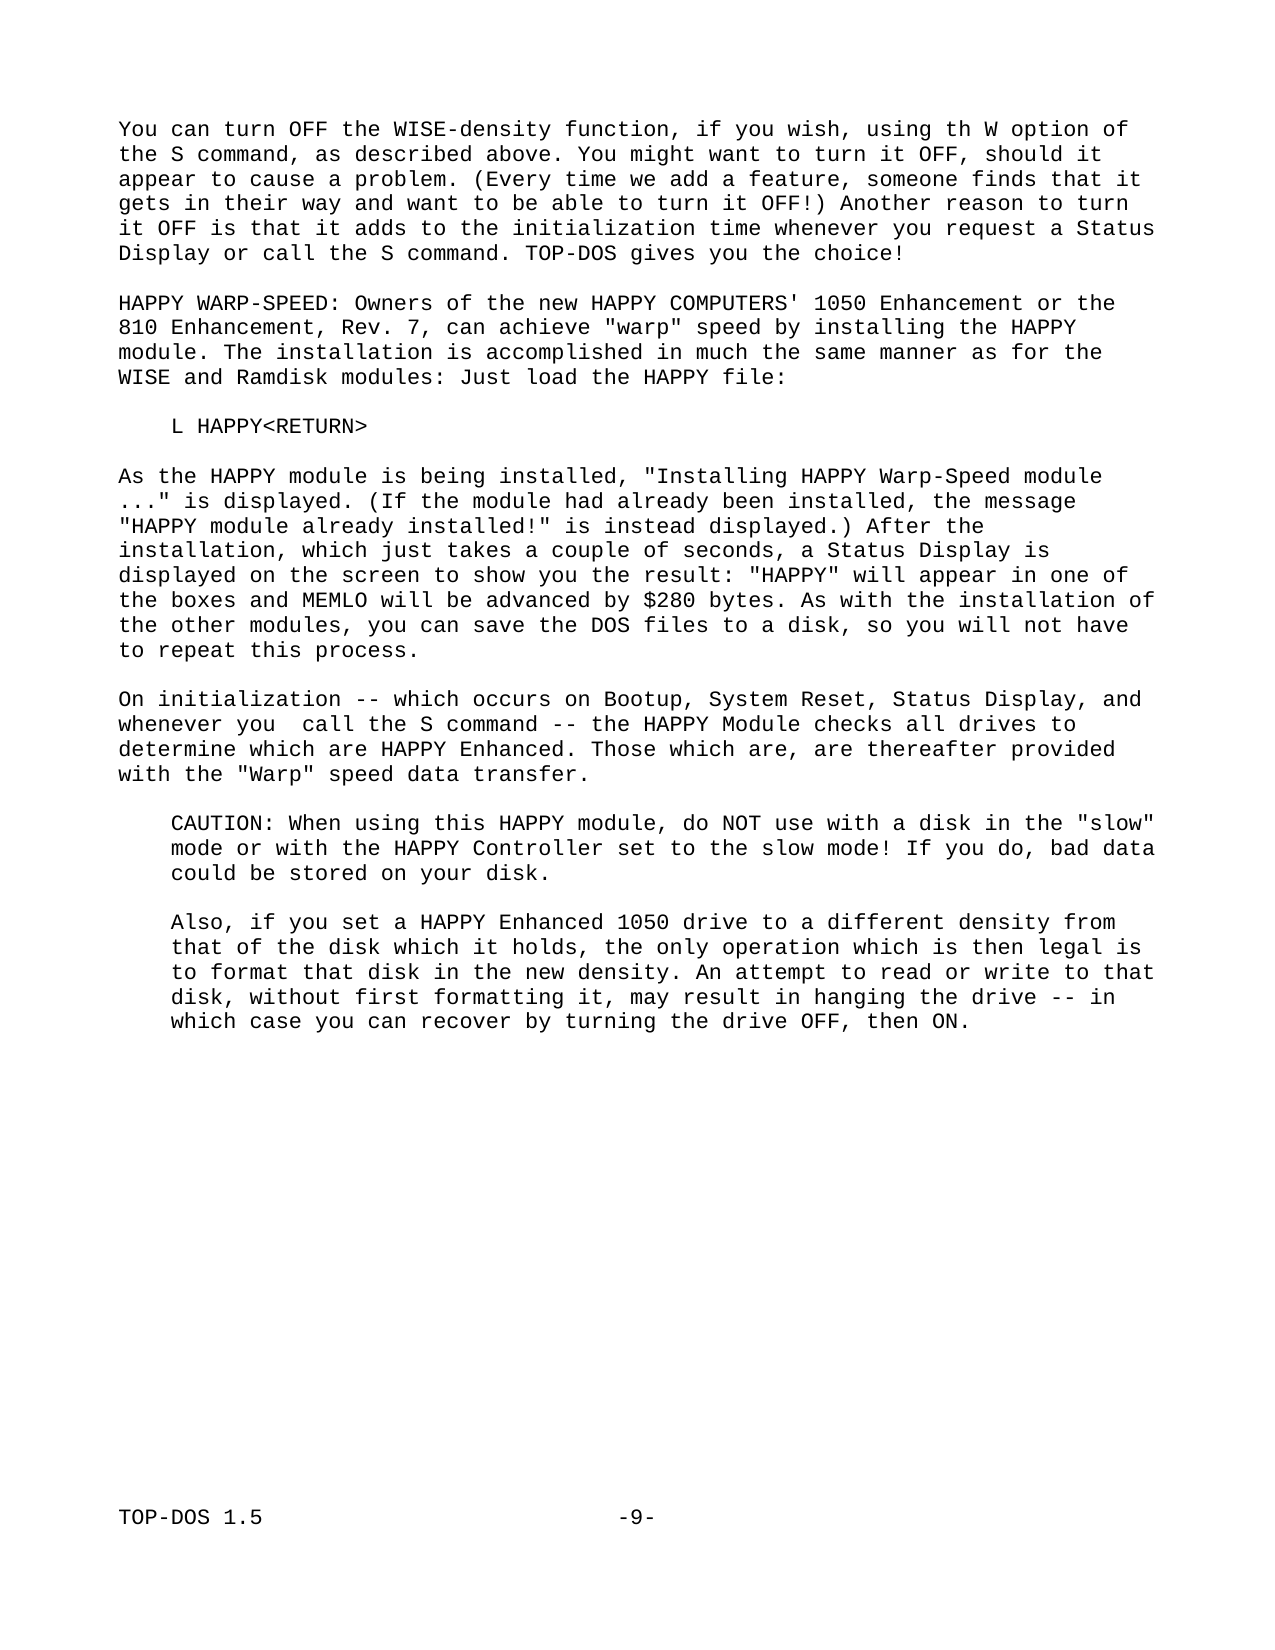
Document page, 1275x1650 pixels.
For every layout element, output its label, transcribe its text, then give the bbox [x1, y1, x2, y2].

text displayed on the screen to show you the result: "HAPPY" will appear in one of [118, 564, 1157, 589]
text module. The installation is accomplished in much the same manner as for the [118, 341, 1157, 366]
text appear to cause a problem. (Every time we add a feature, someone finds that it [118, 168, 1157, 192]
text could be stored on your disk. [118, 862, 1157, 887]
text the S command, as described above. You might want to turn it OFF, should it [118, 143, 1157, 168]
text Also, if you set a HAPPY Enhanced 1050 drive to a different density from [118, 911, 1157, 936]
text ..." is displayed. (If the module had already been installed, the message [118, 490, 1157, 515]
text TOP-DOS 1.5 -9- [118, 1506, 1157, 1531]
text L HAPPY<RETURN> [118, 416, 1157, 440]
text HAPPY WARP-SPEED: Owners of the new HAPPY COMPUTERS' 1050 Enhancement or the [118, 292, 1157, 316]
text which case you can recover by turning the drive OFF, then ON. [118, 1011, 1157, 1035]
text to repeat this process. [118, 639, 1157, 663]
text mode or with the HAPPY Controller set to the slow mode! If you do, bad data [118, 837, 1157, 862]
text installation, which just takes a couple of seconds, a Status Display is [118, 539, 1157, 564]
text gets in their way and want to be able to turn it OFF!) Another reason to turn [118, 192, 1157, 217]
text that of the disk which it holds, the only operation which is then legal is [118, 936, 1157, 961]
text determine which are HAPPY Enhanced. Those which are, are thereafter provided [118, 738, 1157, 763]
text disk, without first formatting it, may result in hanging the drive -- in [118, 986, 1157, 1011]
text CAUTION: When using this HAPPY module, do NOT use with a disk in the "slow" [118, 812, 1157, 837]
text WISE and Ramdisk modules: Just load the HAPPY file: [118, 366, 1157, 391]
text it OFF is that it adds to the initialization time whenever you request a Status [118, 217, 1157, 242]
text 810 Enhancement, Rev. 7, can achieve "warp" speed by installing the HAPPY [118, 316, 1157, 341]
text to format that disk in the new density. An attempt to read or write to that [118, 961, 1157, 986]
text whenever you call the S command -- the HAPPY Module checks all drives to [118, 713, 1157, 738]
text the boxes and MEMLO will be advanced by $280 bytes. As with the installation of [118, 589, 1157, 614]
text On initialization -- which occurs on Bootup, System Reset, Status Display, and [118, 688, 1157, 713]
text Display or call the S command. TOP-DOS gives you the choice! [118, 242, 1157, 267]
text As the HAPPY module is being installed, "Installing HAPPY Warp-Speed module [118, 465, 1157, 490]
text with the "Warp" speed data transfer. [118, 763, 1157, 787]
text the other modules, you can save the DOS files to a disk, so you will not have [118, 614, 1157, 639]
text You can turn OFF the WISE-density function, if you wish, using th W option of [118, 118, 1157, 143]
text "HAPPY module already installed!" is instead displayed.) After the [118, 515, 1157, 539]
